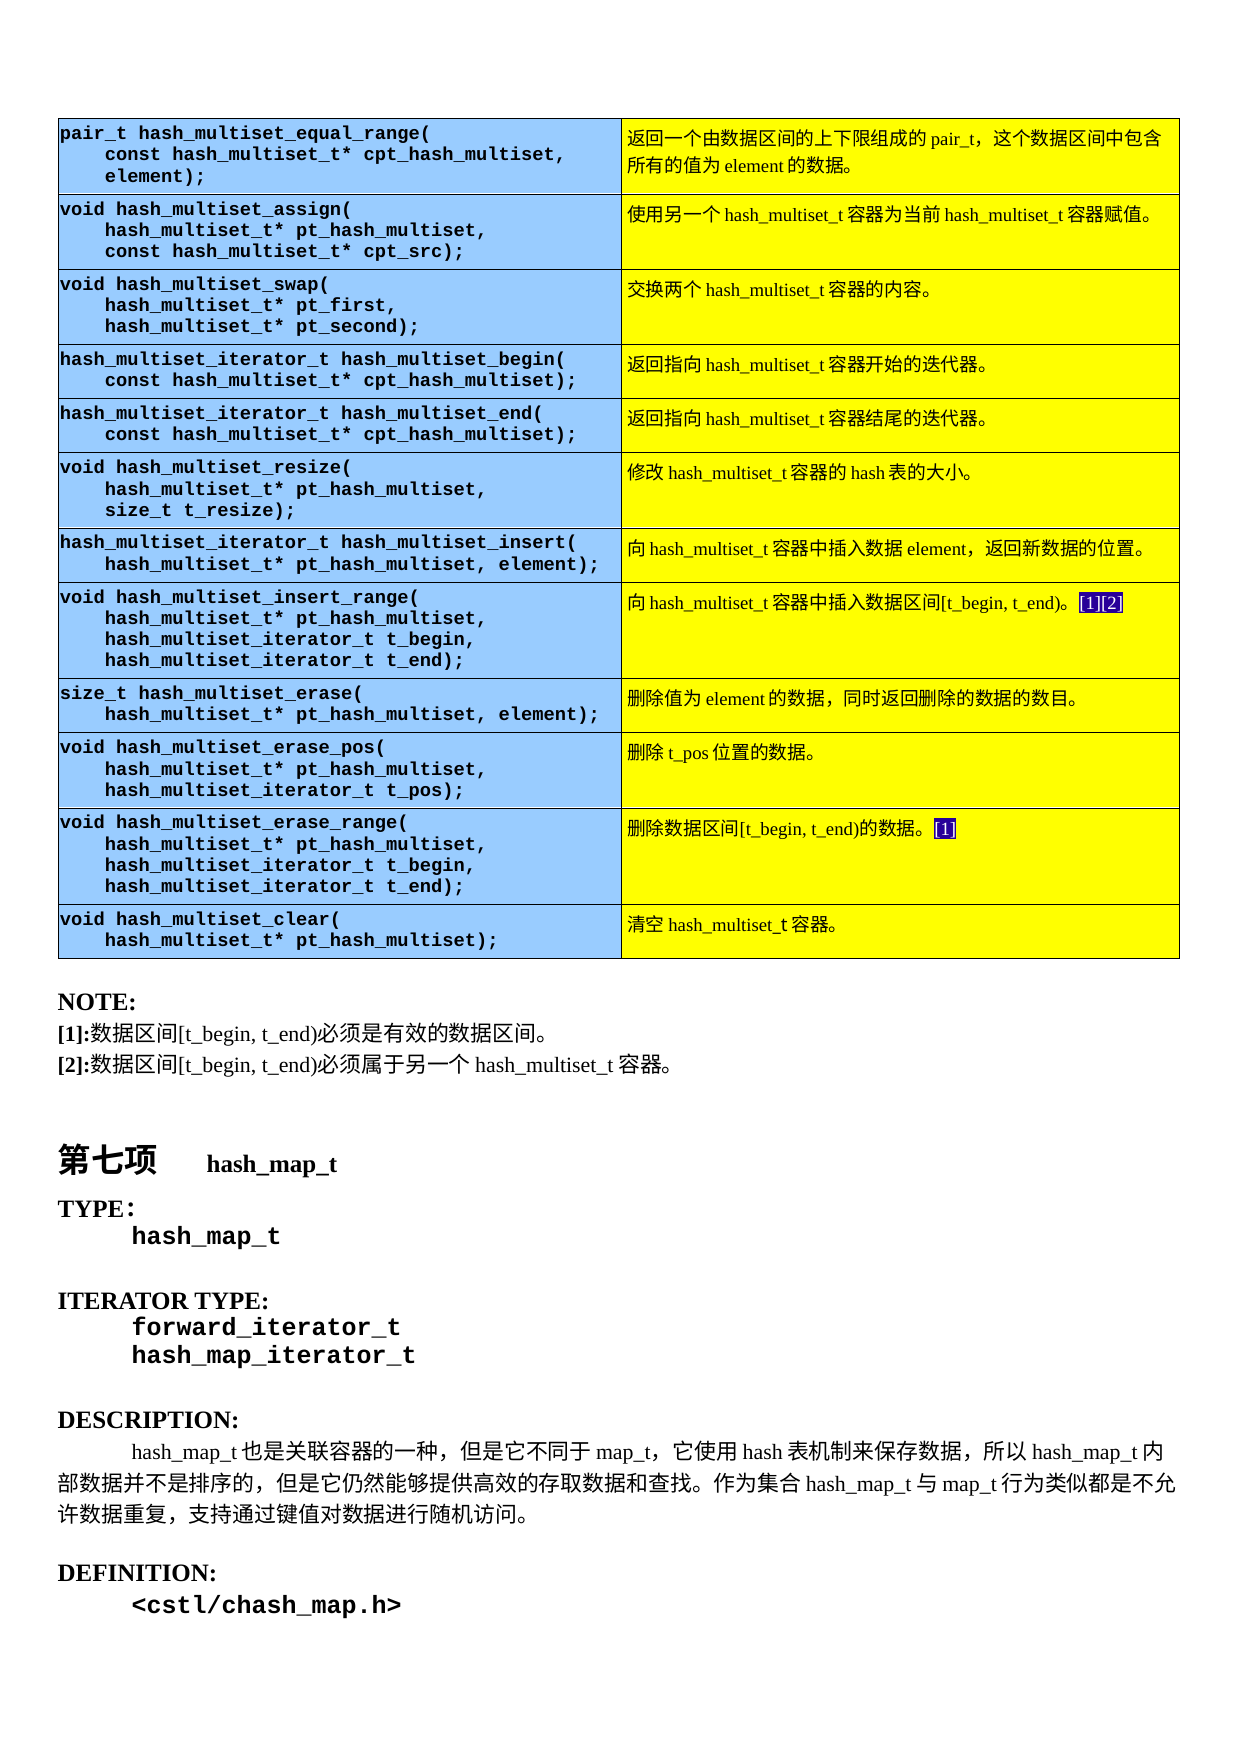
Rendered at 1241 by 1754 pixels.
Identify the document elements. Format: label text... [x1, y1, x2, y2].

text [1]:数据区间[t_begin, t_end)必须是有效的数据区间。 [57, 1016, 1179, 1047]
text TYPE： [57, 1194, 1179, 1223]
table_cell void hash_multiset_insert_range( hash_multiset_t* pt_hash_multiset, hash_multiset_iterator_t t_begin, hash_multiset_iterator_t t_end); [59, 583, 621, 678]
text hash_map_t也是关联容器的一种，但是它不同于map_t，它使用hash表机制来保存数据，所以hash_map_t内部数据并不是排序的，但是它仍然能够提供高效的存取数据和查找。作为集合hash_map_t与map_t行为类似都是不允许数据重复，支持通过键值对数据进行随机访问。 [57, 1434, 1179, 1529]
subtitle hash_map_t [57, 1134, 1179, 1182]
table_cell 删除t_pos位置的数据。 [622, 733, 1179, 807]
text NOTE: [57, 987, 1179, 1016]
table_cell void hash_multiset_swap( hash_multiset_t* pt_first, hash_multiset_t* pt_second); [59, 270, 621, 344]
table_cell size_t hash_multiset_erase( hash_multiset_t* pt_hash_multiset, element); [59, 679, 621, 732]
table_cell void hash_multiset_erase_pos( hash_multiset_t* pt_hash_multiset, hash_multiset_iterator_t t_pos); [59, 733, 621, 807]
table_cell hash_multiset_iterator_t hash_multiset_begin( const hash_multiset_t* cpt_hash_multiset); [59, 345, 621, 398]
table_cell 删除值为element的数据，同时返回删除的数据的数目。 [622, 679, 1179, 732]
text <cstl/chash_map.h> [57, 1587, 1179, 1621]
table_cell pair_t hash_multiset_equal_range( const hash_multiset_t* cpt_hash_multiset, element); [59, 119, 621, 193]
table_cell void hash_multiset_assign( hash_multiset_t* pt_hash_multiset, const hash_multiset_t* cpt_src); [59, 195, 621, 269]
table_cell hash_multiset_iterator_t hash_multiset_insert( hash_multiset_t* pt_hash_multiset, element); [59, 529, 621, 582]
table_cell 交换两个hash_multiset_t容器的内容。 [622, 270, 1179, 344]
table_cell 修改hash_multiset_t容器的hash表的大小。 [622, 453, 1179, 527]
text [2]:数据区间[t_begin, t_end)必须属于另一个hash_multiset_t容器。 [57, 1047, 1179, 1079]
table_cell void hash_multiset_erase_range( hash_multiset_t* pt_hash_multiset, hash_multiset_iterator_t t_begin, hash_multiset_iterator_t t_end); [59, 809, 621, 904]
table_cell void hash_multiset_resize( hash_multiset_t* pt_hash_multiset, size_t t_resize); [59, 453, 621, 527]
table_cell 返回一个由数据区间的上下限组成的pair_t，这个数据区间中包含所有的值为element的数据。 [622, 119, 1179, 193]
table_cell 向hash_multiset_t容器中插入数据区间[t_begin, t_end)。[1][2] [622, 583, 1179, 678]
table_cell 清空hash_multiset_t容器。 [622, 905, 1179, 958]
table_cell 向hash_multiset_t容器中插入数据element，返回新数据的位置。 [622, 529, 1179, 582]
text DEFINITION: [57, 1558, 1179, 1587]
table_cell 删除数据区间[t_begin, t_end)的数据。[1] [622, 809, 1179, 904]
text ITERATOR TYPE: [57, 1286, 1179, 1314]
table_cell 返回指向hash_multiset_t容器开始的迭代器。 [622, 345, 1179, 398]
table_cell 使用另一个hash_multiset_t容器为当前hash_multiset_t容器赋值。 [622, 195, 1179, 269]
text DESCRIPTION: [57, 1405, 1179, 1434]
text forward_iterator_t [57, 1314, 1179, 1343]
table_cell hash_multiset_iterator_t hash_multiset_end( const hash_multiset_t* cpt_hash_multiset); [59, 399, 621, 452]
text hash_map_iterator_t [57, 1343, 1179, 1371]
text hash_map_t [57, 1223, 1179, 1252]
table_cell void hash_multiset_clear( hash_multiset_t* pt_hash_multiset); [59, 905, 621, 958]
table_cell 返回指向hash_multiset_t容器结尾的迭代器。 [622, 399, 1179, 452]
